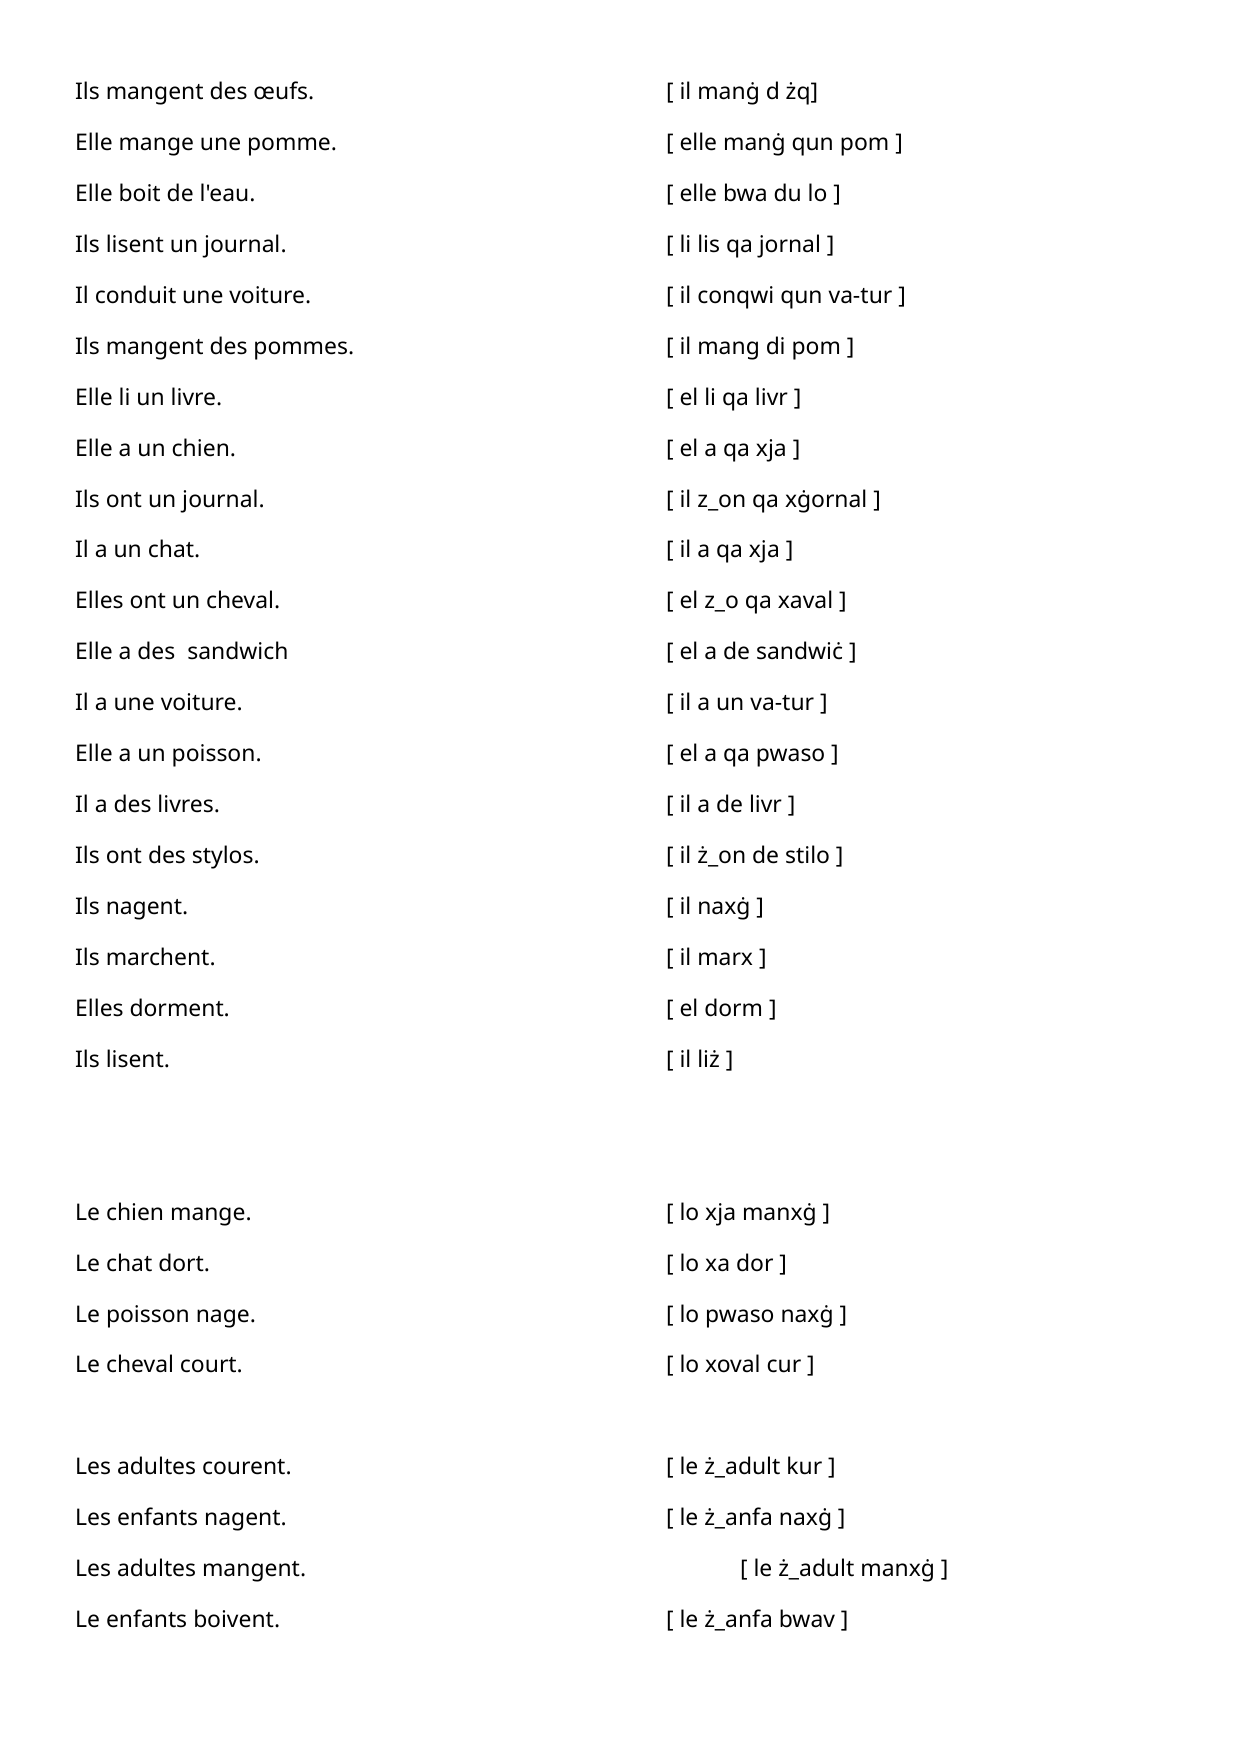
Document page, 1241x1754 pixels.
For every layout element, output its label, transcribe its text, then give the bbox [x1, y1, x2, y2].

text Ils ont des stylos. [ il ż_on de stilo ] [75, 839, 1165, 870]
text Il a un chat. [ il a qa xja ] [75, 533, 1165, 565]
text Il a des livres. [ il a de livr ] [75, 788, 1165, 819]
text Les adultes courent. [ le ż_adult kur ] [75, 1450, 1165, 1482]
text Elle a un chien. [ el a qa xja ] [75, 432, 1165, 463]
text Les adultes mangent. [ le ż_adult manxġ ] [75, 1552, 1165, 1583]
text Elle a un poisson. [ el a qa pwaso ] [75, 737, 1165, 768]
text Le poisson nage. [ lo pwaso naxġ ] [75, 1297, 1165, 1329]
text Elle a des sandwich [ el a de sandwiċ ] [75, 635, 1165, 667]
text Elle boit de l'eau. [ elle bwa du lo ] [75, 177, 1165, 208]
text Ils marchent. [ il marx ] [75, 941, 1165, 972]
text Le chien mange. [ lo xja manxġ ] [75, 1196, 1165, 1227]
text Ils mangent des œufs. [ il manġ d żq] [75, 75, 1165, 106]
text Le chat dort. [ lo xa dor ] [75, 1247, 1165, 1278]
text Les enfants nagent. [ le ż_anfa naxġ ] [75, 1501, 1165, 1532]
text Ils mangent des pommes. [ il mang di pom ] [75, 330, 1165, 361]
text Ils lisent un journal. [ li lis qa jornal ] [75, 228, 1165, 259]
text Elles dorment. [ el dorm ] [75, 992, 1165, 1023]
text Elle mange une pomme. [ elle manġ qun pom ] [75, 126, 1165, 157]
text Le enfants boivent. [ le ż_anfa bwav ] [75, 1603, 1165, 1634]
text Elle li un livre. [ el li qa livr ] [75, 381, 1165, 412]
text Elles ont un cheval. [ el z_o qa xaval ] [75, 584, 1165, 616]
text Ils nagent. [ il naxġ ] [75, 890, 1165, 921]
text Il a une voiture. [ il a un va-tur ] [75, 686, 1165, 717]
text Ils ont un journal. [ il z_on qa xġornal ] [75, 482, 1165, 514]
text Il conduit une voiture. [ il conqwi qun va-tur ] [75, 279, 1165, 310]
text Le cheval court. [ lo xoval cur ] [75, 1348, 1165, 1380]
text Ils lisent. [ il liż ] [75, 1043, 1165, 1074]
